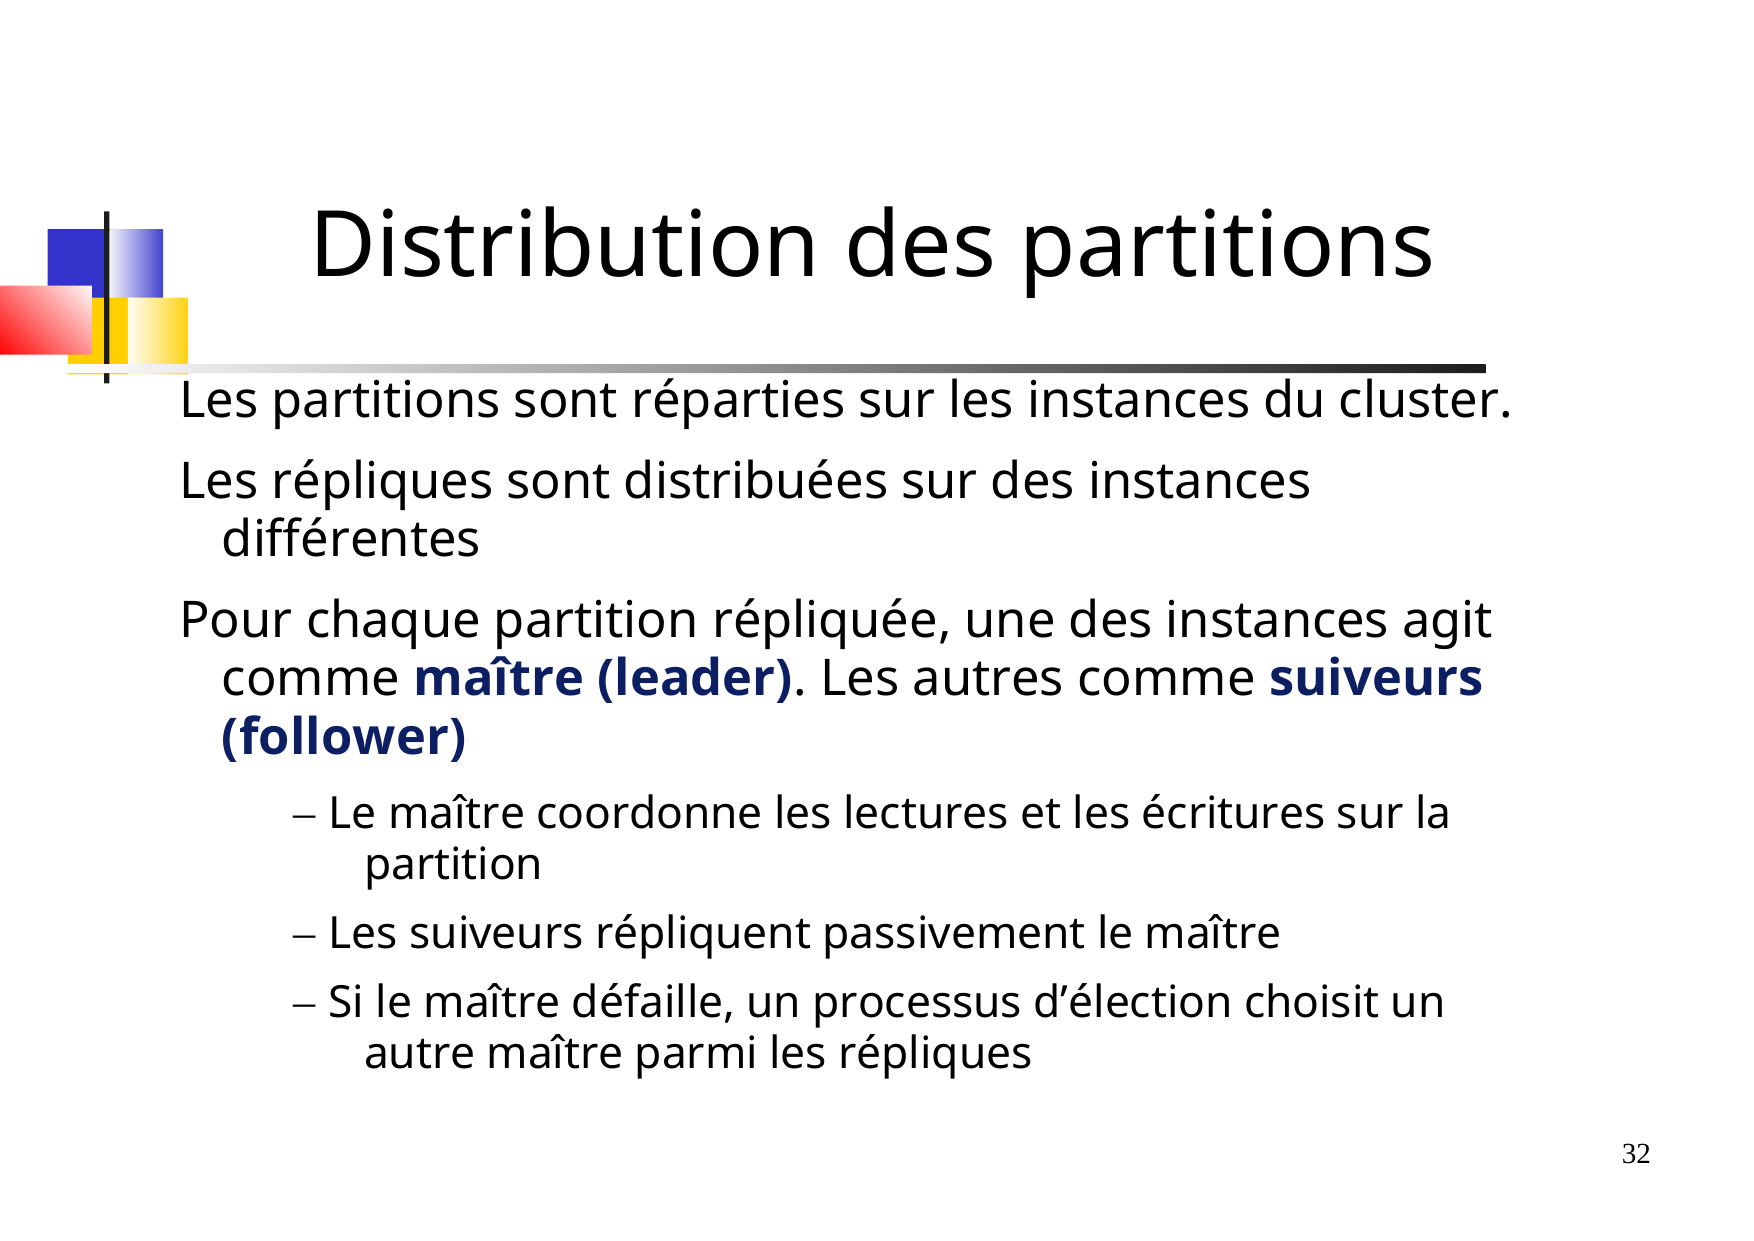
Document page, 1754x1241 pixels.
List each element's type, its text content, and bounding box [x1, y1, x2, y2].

title Distribution des partitions [179, 139, 1567, 351]
list Les partitions sont réparties sur les instances du cluster. Les répliques sont distribuées sur des instances différentes Pour chaque partition répliquée, une des instances agit comme maître (leader). Les autres comme suiveurs (follower) Le maître coordonne les lectures et les écritures sur la partition Les suiveurs répliquent passivement le maître Si le maître défaille, un processus d’élection choisit un autre maître parmi les répliques [179, 371, 1567, 1091]
